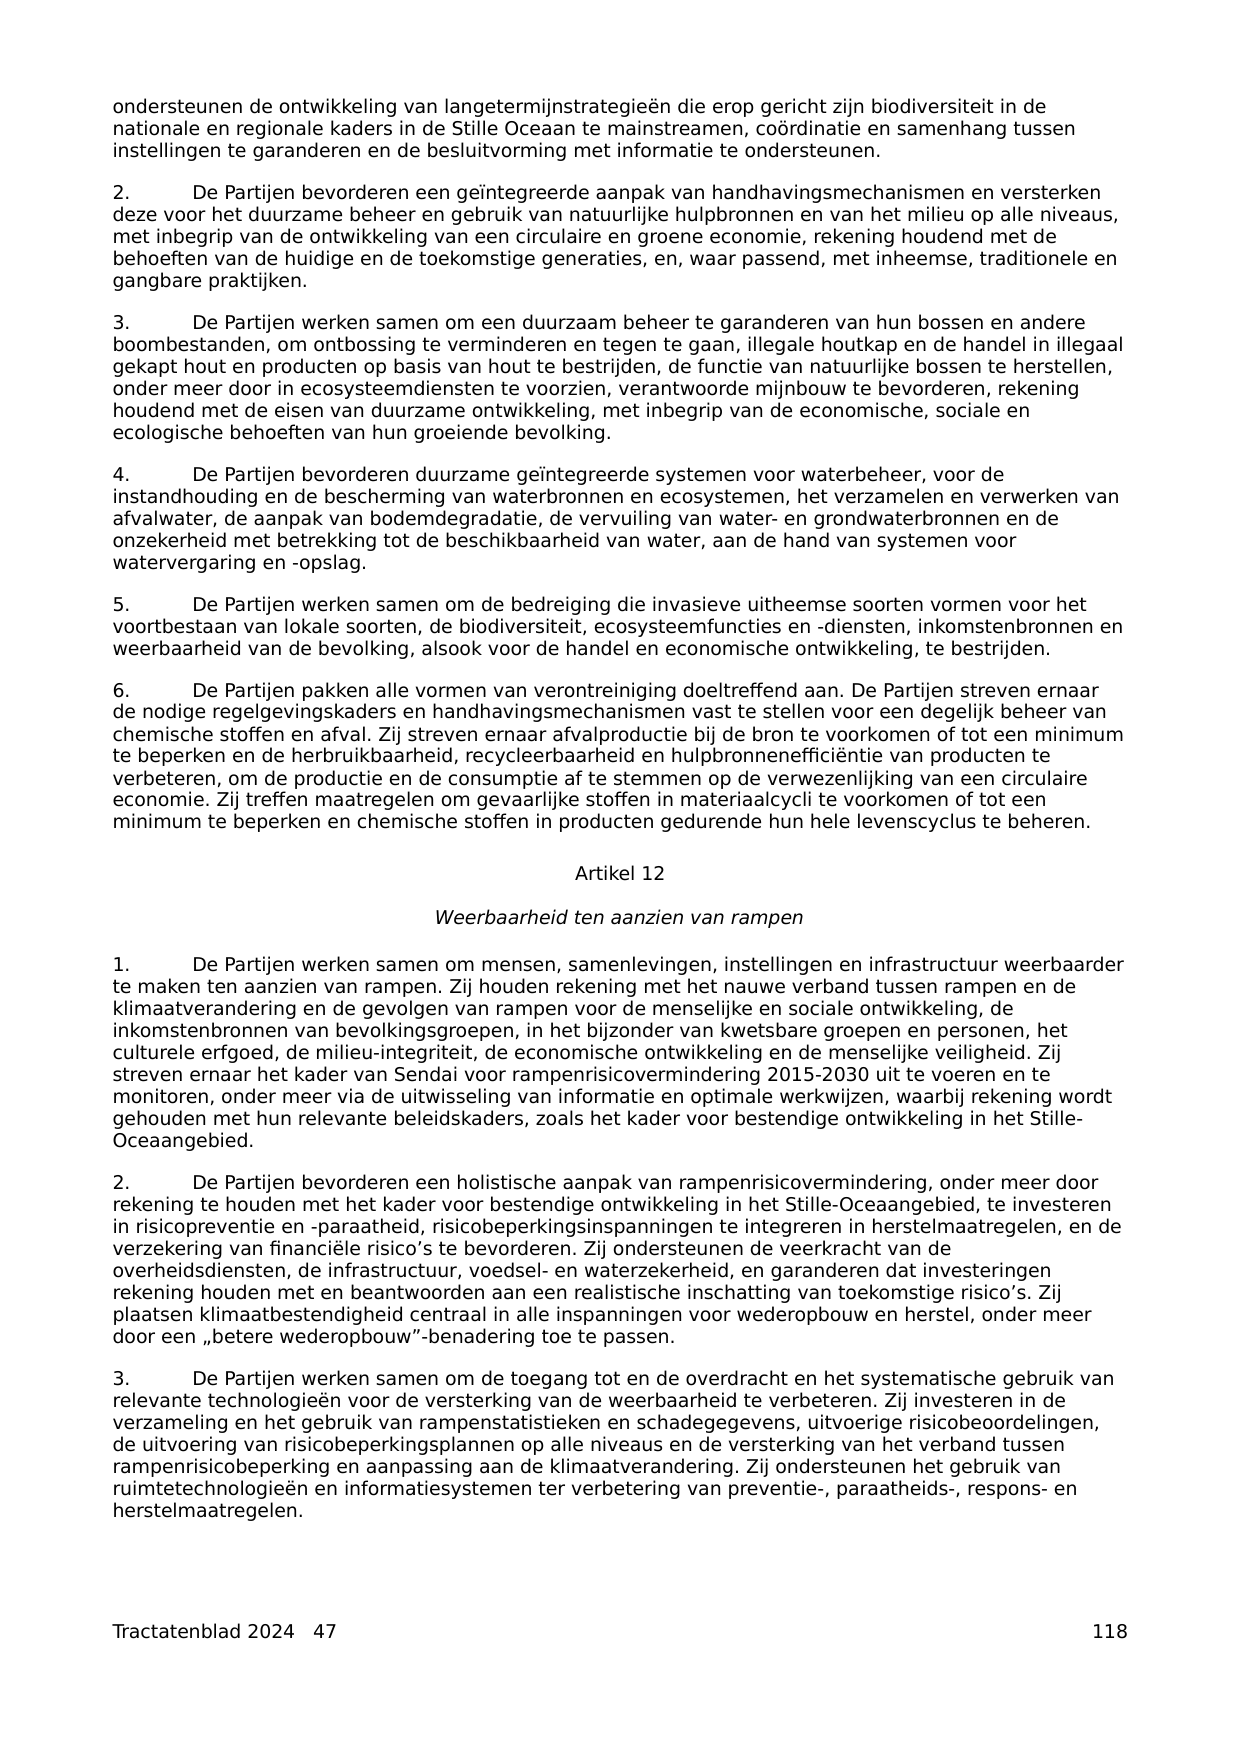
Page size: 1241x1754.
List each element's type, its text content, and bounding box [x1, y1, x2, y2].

text 3. De Partijen werken samen om een duurzaam beheer te garanderen van hun bossen en andere boombestanden, om ontbossing te verminderen en tegen te gaan, illegale houtkap en de handel in illegaal gekapt hout en producten op basis van hout te bestrijden, de functie van natuurlijke bossen te herstellen, onder meer door in ecosysteemdiensten te voorzien, verantwoorde mijnbouw te bevorderen, rekening houdend met de eisen van duurzame ontwikkeling, met inbegrip van de economische, sociale en ecologische behoeften van hun groeiende bevolking. [112, 312, 1128, 444]
subtitle Artikel 12 Weerbaarheid ten aanzien van rampen [112, 863, 1128, 929]
text 5. De Partijen werken samen om de bedreiging die invasieve uitheemse soorten vormen voor het voortbestaan van lokale soorten, de biodiversiteit, ecosysteemfuncties en -diensten, inkomstenbronnen en weerbaarheid van de bevolking, alsook voor de handel en economische ontwikkeling, te bestrijden. [112, 593, 1128, 659]
text 6. De Partijen pakken alle vormen van verontreiniging doeltreffend aan. De Partijen streven ernaar de nodige regelgevingskaders en handhavingsmechanismen vast te stellen voor een degelijk beheer van chemische stoffen en afval. Zij streven ernaar afvalproductie bij de bron te voorkomen of tot een minimum te beperken en de herbruikbaarheid, recycleerbaarheid en hulpbronnenefficiëntie van producten te verbeteren, om de productie en de consumptie af te stemmen op de verwezenlijking van een circulaire economie. Zij treffen maatregelen om gevaarlijke stoffen in materiaalcycli te voorkomen of tot een minimum te beperken en chemische stoffen in producten gedurende hun hele levenscyclus te beheren. [112, 679, 1128, 833]
text 3. De Partijen werken samen om de toegang tot en de overdracht en het systematische gebruik van relevante technologieën voor de versterking van de weerbaarheid te verbeteren. Zij investeren in de verzameling en het gebruik van rampenstatistieken en schadegegevens, uitvoerige risicobeoordelingen, de uitvoering van risicobeperkingsplannen op alle niveaus en de versterking van het verband tussen rampenrisicobeperking en aanpassing aan de klimaatverandering. Zij ondersteunen het gebruik van ruimtetechnologieën en informatiesystemen ter verbetering van preventie-, paraatheids-, respons- en herstelmaatregelen. [112, 1368, 1128, 1522]
text 2. De Partijen bevorderen een geïntegreerde aanpak van handhavingsmechanismen en versterken deze voor het duurzame beheer en gebruik van natuurlijke hulpbronnen en van het milieu op alle niveaus, met inbegrip van de ontwikkeling van een circulaire en groene economie, rekening houdend met de behoeften van de huidige en de toekomstige generaties, en, waar passend, met inheemse, traditionele en gangbare praktijken. [112, 182, 1128, 292]
text 1. De Partijen werken samen om mensen, samenlevingen, instellingen en infrastructuur weerbaarder te maken ten aanzien van rampen. Zij houden rekening met het nauwe verband tussen rampen en de klimaatverandering en de gevolgen van rampen voor de menselijke en sociale ontwikkeling, de inkomstenbronnen van bevolkingsgroepen, in het bijzonder van kwetsbare groepen en personen, het culturele erfgoed, de milieu-integriteit, de economische ontwikkeling en de menselijke veiligheid. Zij streven ernaar het kader van Sendai voor rampenrisicovermindering 2015-2030 uit te voeren en te monitoren, onder meer via de uitwisseling van informatie en optimale werkwijzen, waarbij rekening wordt gehouden met hun relevante beleidskaders, zoals het kader voor bestendige ontwikkeling in het Stille-Oceaangebied. [112, 954, 1128, 1152]
text ondersteunen de ontwikkeling van langetermijnstrategieën die erop gericht zijn biodiversiteit in de nationale en regionale kaders in de Stille Oceaan te mainstreamen, coördinatie en samenhang tussen instellingen te garanderen en de besluitvorming met informatie te ondersteunen. [112, 96, 1128, 162]
text 4. De Partijen bevorderen duurzame geïntegreerde systemen voor waterbeheer, voor de instandhouding en de bescherming van waterbronnen en ecosystemen, het verzamelen en verwerken van afvalwater, de aanpak van bodemdegradatie, de vervuiling van water- en grondwaterbronnen en de onzekerheid met betrekking tot de beschikbaarheid van water, aan de hand van systemen voor watervergaring en -opslag. [112, 464, 1128, 573]
text 2. De Partijen bevorderen een holistische aanpak van rampenrisicovermindering, onder meer door rekening te houden met het kader voor bestendige ontwikkeling in het Stille-Oceaangebied, te investeren in risicopreventie en -paraatheid, risicobeperkingsinspanningen te integreren in herstelmaatregelen, en de verzekering van financiële risico’s te bevorderen. Zij ondersteunen de veerkracht van de overheidsdiensten, de infrastructuur, voedsel- en waterzekerheid, en garanderen dat investeringen rekening houden met en beantwoorden aan een realistische inschatting van toekomstige risico’s. Zij plaatsen klimaatbestendigheid centraal in alle inspanningen voor wederopbouw en herstel, onder meer door een „betere wederopbouw”-benadering toe te passen. [112, 1172, 1128, 1348]
